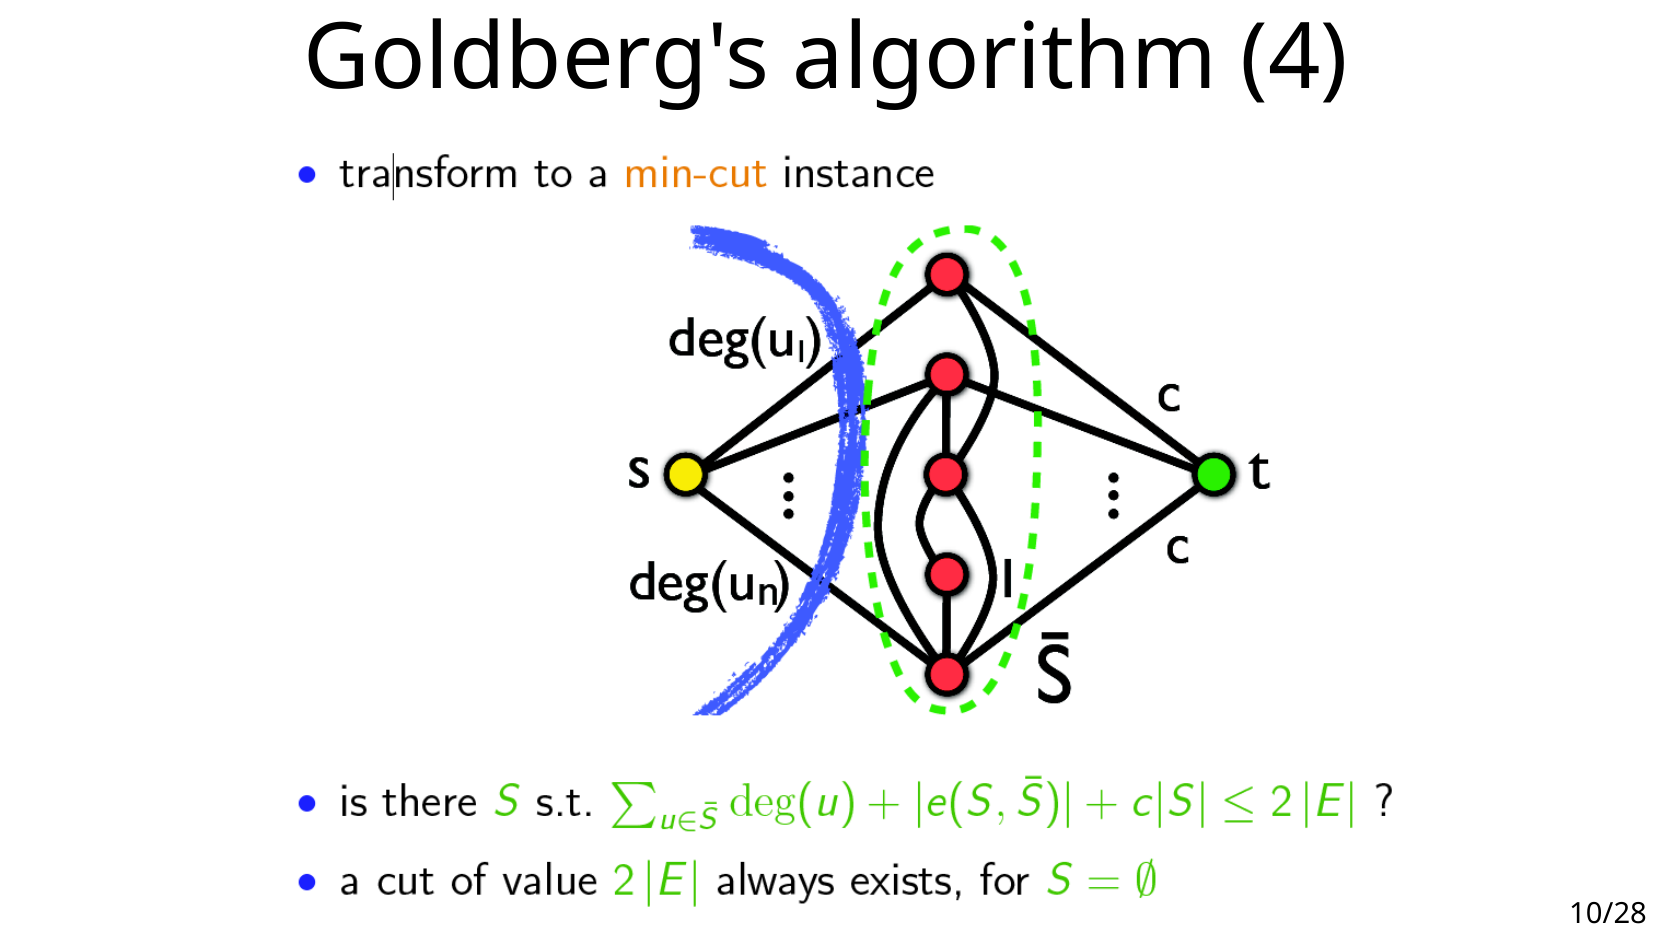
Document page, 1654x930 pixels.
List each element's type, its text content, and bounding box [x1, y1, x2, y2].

title Goldberg's algorithm (4) [82, 1, 1571, 105]
picture [267, 127, 1452, 921]
